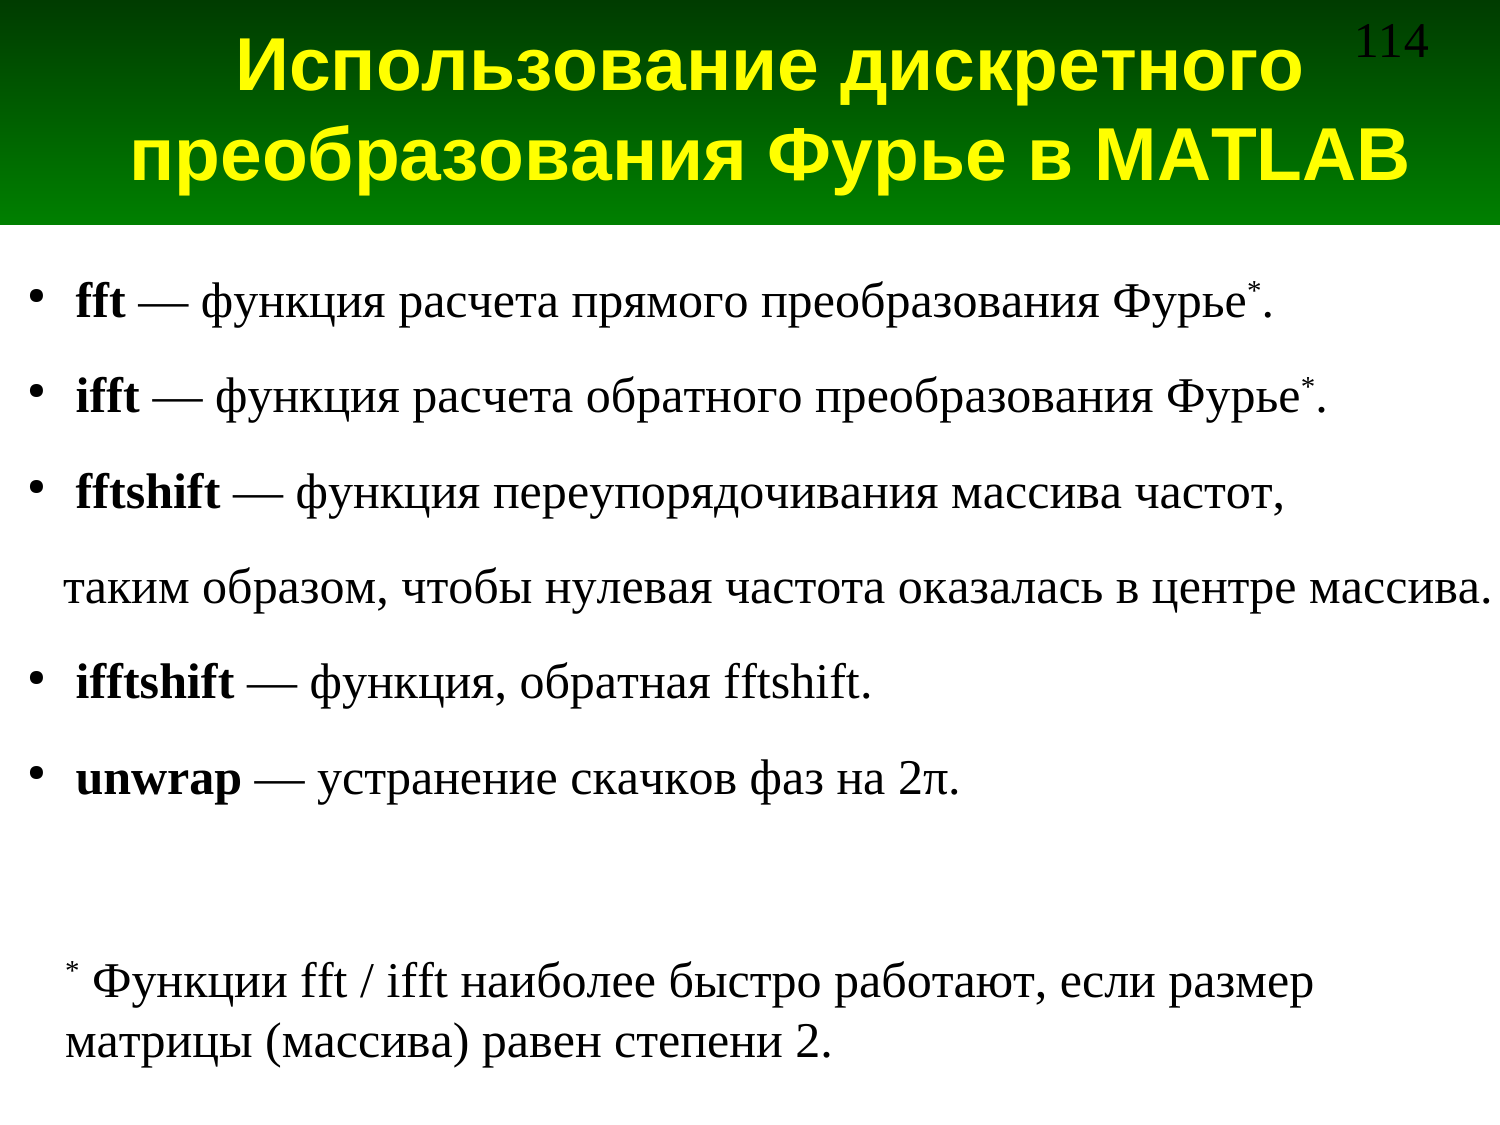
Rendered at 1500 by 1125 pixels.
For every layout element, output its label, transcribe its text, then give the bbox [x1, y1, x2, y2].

text_box fft — функция расчета прямого преобразования Фурье*. ifft — функция расчета обратного преобразования Фурье*. fftshift — функция переупорядочивания массива частот, таким образом, чтобы нулевая частота оказалась в центре массива. ifftshift — функция, обратная fftshift. unwrap — устранение скачков фаз на 2π. [12, 259, 1500, 812]
title Использование дискретного преобразования Фурье в MATLAB [100, 7, 1441, 204]
text_box * Функции fft / ifft наиболее быстро работают, если размер матрицы (массива) равен степени 2. [50, 939, 1335, 1075]
